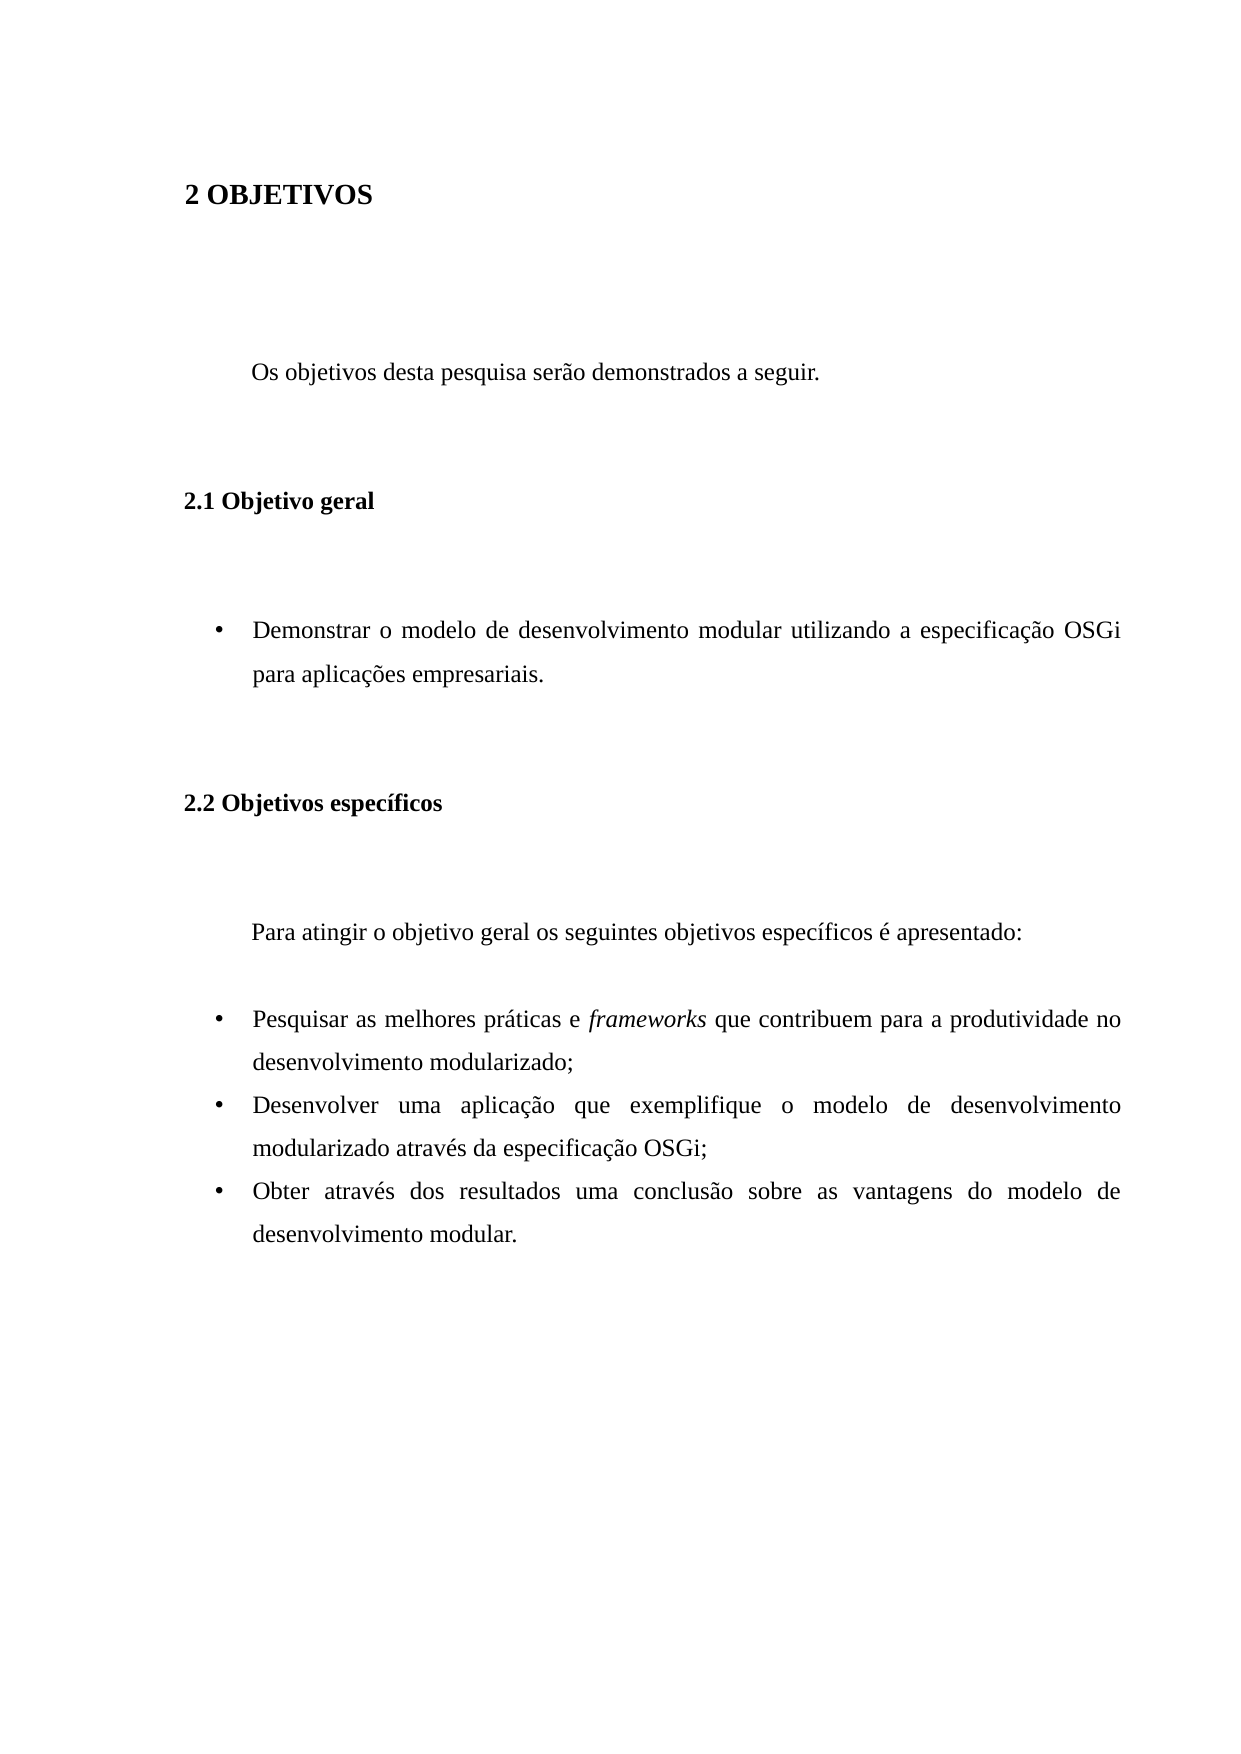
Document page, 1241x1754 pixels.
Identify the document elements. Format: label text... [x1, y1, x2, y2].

text Os objetivos desta pesquisa serão demonstrados a seguir. [177, 357, 1122, 386]
subtitle Objetivos [177, 177, 1122, 211]
subtitle Objetivos específicos [177, 788, 1122, 817]
list Pesquisar as melhores práticas e frameworks que contribuem para a produtividade no desenvolvimento modularizado; [215, 1004, 1122, 1076]
text Para atingir o objetivo geral os seguintes objetivos específicos é apresentado: [177, 917, 1122, 946]
list Obter através dos resultados uma conclusão sobre as vantagens do modelo de desenvolvimento modular. [215, 1176, 1122, 1248]
list Demonstrar o modelo de desenvolvimento modular utilizando a especificação OSGi para aplicações empresariais. [215, 616, 1122, 687]
list Desenvolver uma aplicação que exemplifique o modelo de desenvolvimento modularizado através da especificação OSGi; [215, 1090, 1122, 1162]
subtitle Objetivo geral [177, 486, 1122, 515]
